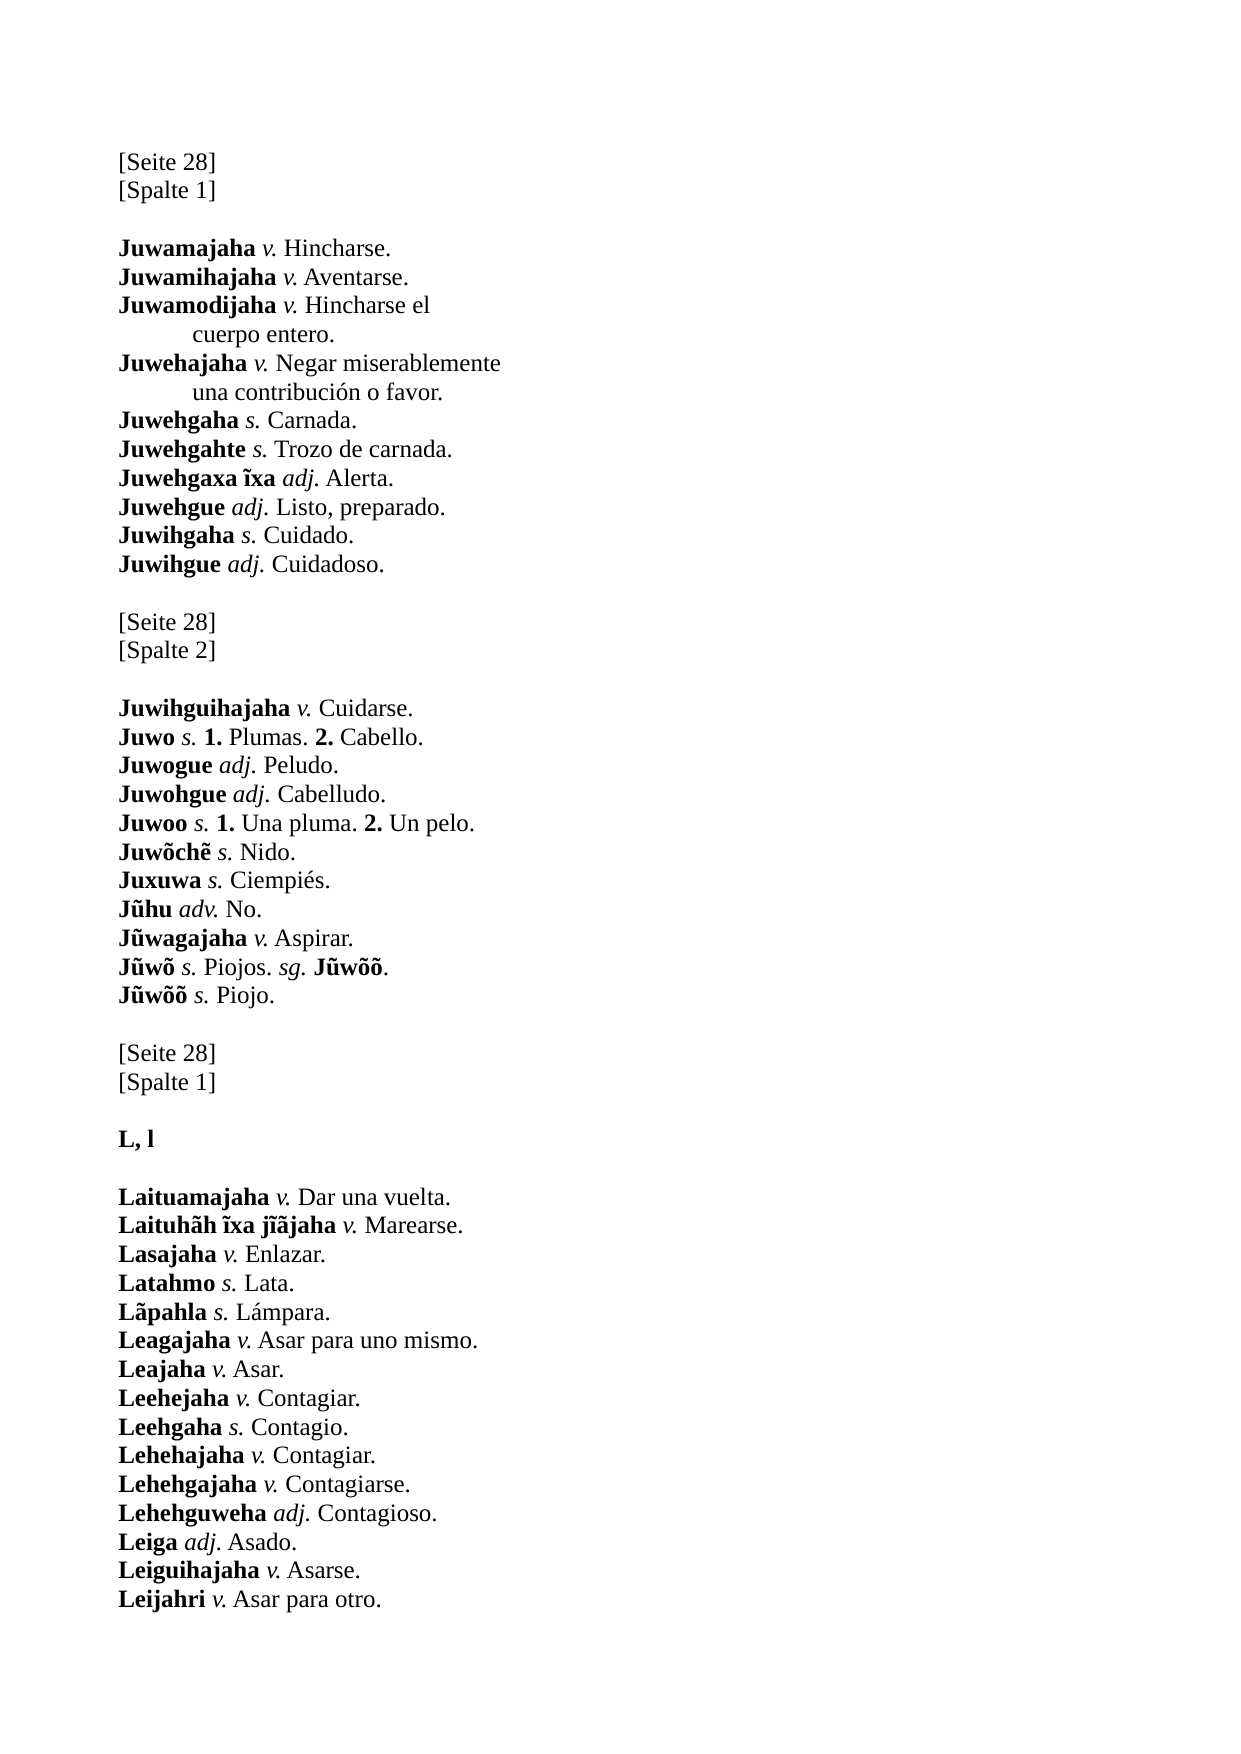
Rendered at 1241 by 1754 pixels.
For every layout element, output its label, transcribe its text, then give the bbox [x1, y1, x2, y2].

text Juwogue adj. Peludo. [118, 751, 1122, 779]
text Juwehgahte s. Trozo de carnada. [118, 434, 1122, 463]
text Juwoo s. 1. Una pluma. 2. Un pelo. [118, 808, 1122, 837]
text Juwo s. 1. Plumas. 2. Cabello. [118, 722, 1122, 751]
text [Spalte 1] [118, 176, 1122, 204]
text Jũwagajaha v. Aspirar. [118, 923, 1122, 952]
text [Seite 28] [118, 147, 1122, 176]
text Leehgaha s. Contagio. [118, 1412, 1122, 1441]
text Juwehgaxa ĩxa adj. Alerta. [118, 463, 1122, 492]
text Leagajaha v. Asar para uno mismo. [118, 1326, 1122, 1354]
text Jũhu adv. No. [118, 894, 1122, 923]
text Juwihgue adj. Cuidadoso. [118, 549, 1122, 578]
text Leiguihajaha v. Asarse. [118, 1556, 1122, 1584]
text Lãpahla s. Lámpara. [118, 1297, 1122, 1326]
text Lehehajaha v. Contagiar. [118, 1441, 1122, 1469]
text Juwohgue adj. Cabelludo. [118, 779, 1122, 808]
text Juwehgue adj. Listo, preparado. [118, 492, 1122, 521]
text Leajaha v. Asar. [118, 1354, 1122, 1383]
text cuerpo entero. [118, 319, 1122, 348]
text Lehehgajaha v. Contagiarse. [118, 1469, 1122, 1498]
text [Seite 28] [118, 1038, 1122, 1067]
text una contribución o favor. [118, 377, 1122, 406]
text [Spalte 2] [118, 636, 1122, 664]
text Juwamodijaha v. Hincharse el [118, 291, 1122, 319]
text Laituhãh ĩxa jĩãjaha v. Marearse. [118, 1211, 1122, 1239]
text Juwõchẽ s. Nido. [118, 837, 1122, 866]
text L, l [118, 1124, 1122, 1153]
text Juwehajaha v. Negar miserablemente [118, 348, 1122, 377]
text Leijahri v. Asar para otro. [118, 1584, 1122, 1613]
text Juwehgaha s. Carnada. [118, 406, 1122, 434]
text Juwihguihajaha v. Cuidarse. [118, 693, 1122, 722]
text Jũwõ s. Piojos. sg. Jũwõõ. [118, 952, 1122, 981]
text Laituamajaha v. Dar una vuelta. [118, 1182, 1122, 1211]
text [Spalte 1] [118, 1067, 1122, 1096]
text Juwamihajaha v. Aventarse. [118, 262, 1122, 291]
text Lasajaha v. Enlazar. [118, 1239, 1122, 1268]
text Lehehguweha adj. Contagioso. [118, 1498, 1122, 1527]
text Jũwõõ s. Piojo. [118, 981, 1122, 1009]
text Juwihgaha s. Cuidado. [118, 521, 1122, 549]
text Juxuwa s. Ciempiés. [118, 866, 1122, 894]
text Latahmo s. Lata. [118, 1268, 1122, 1297]
text Leiga adj. Asado. [118, 1527, 1122, 1556]
text [Seite 28] [118, 607, 1122, 636]
text Leehejaha v. Contagiar. [118, 1383, 1122, 1412]
text Juwamajaha v. Hincharse. [118, 233, 1122, 262]
